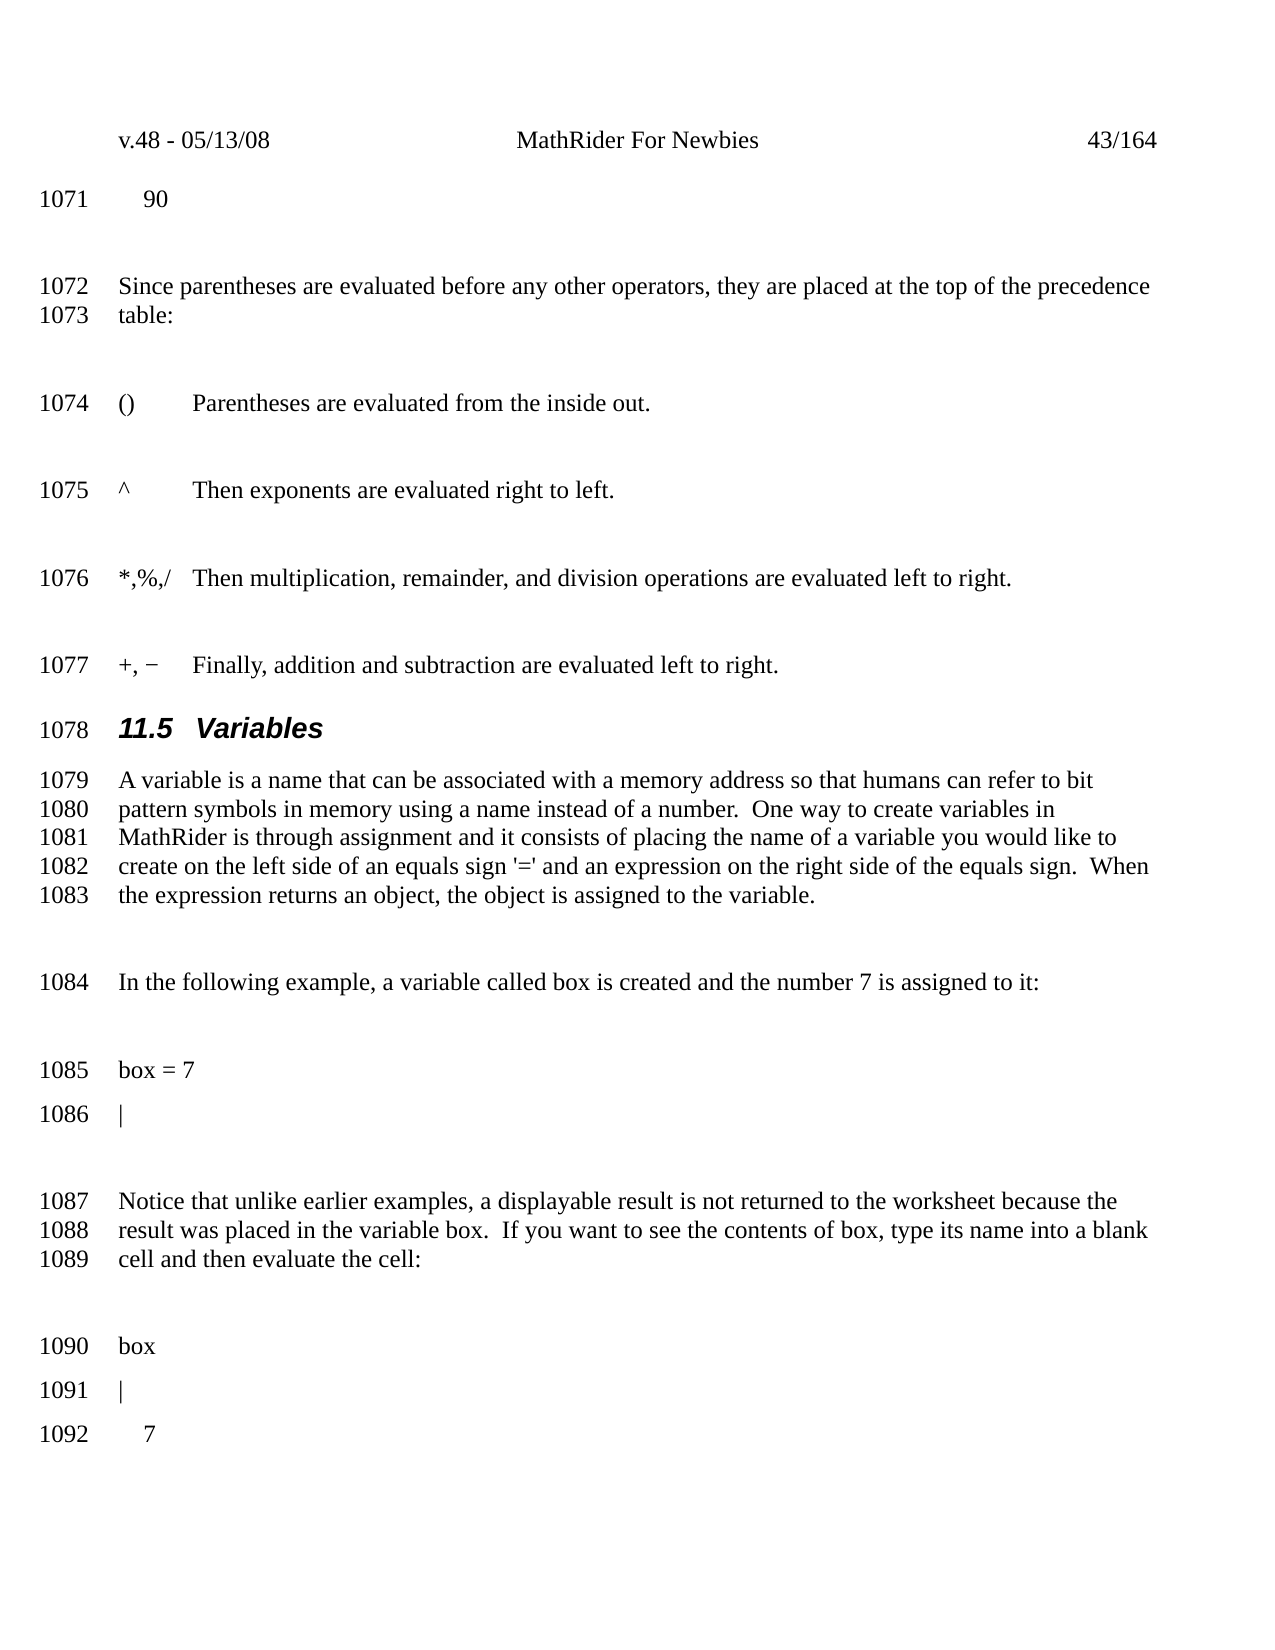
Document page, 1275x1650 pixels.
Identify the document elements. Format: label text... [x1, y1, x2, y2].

text box = 7 [118, 1055, 1157, 1084]
text In the following example, a variable called box is created and the number 7 is assigned to it: [118, 967, 1157, 996]
text +, − Finally, addition and subtraction are evaluated left to right. [118, 650, 1157, 679]
text Notice that unlike earlier examples, a displayable result is not returned to the worksheet because the result was placed in the variable box. If you want to see the contents of box, type its name into a blank cell and then evaluate the cell: [118, 1186, 1157, 1272]
subtitle Variables [118, 711, 1157, 745]
text | [118, 1099, 1157, 1127]
text ^ Then exponents are evaluated right to left. [118, 475, 1157, 504]
text () Parentheses are evaluated from the inside out. [118, 388, 1157, 416]
text Since parentheses are evaluated before any other operators, they are placed at the top of the precedence table: [118, 271, 1157, 329]
text 90 [118, 184, 1157, 213]
text box [118, 1331, 1157, 1360]
text 7 [118, 1419, 1157, 1447]
text *,%,/ Then multiplication, remainder, and division operations are evaluated left to right. [118, 563, 1157, 591]
text A variable is a name that can be associated with a memory address so that humans can refer to bit pattern symbols in memory using a name instead of a number. One way to create variables in MathRider is through assignment and it consists of placing the name of a variable you would like to create on the left side of an equals sign '=' and an expression on the right side of the equals sign. When the expression returns an object, the object is assigned to the variable. [118, 765, 1157, 909]
text | [118, 1375, 1157, 1404]
